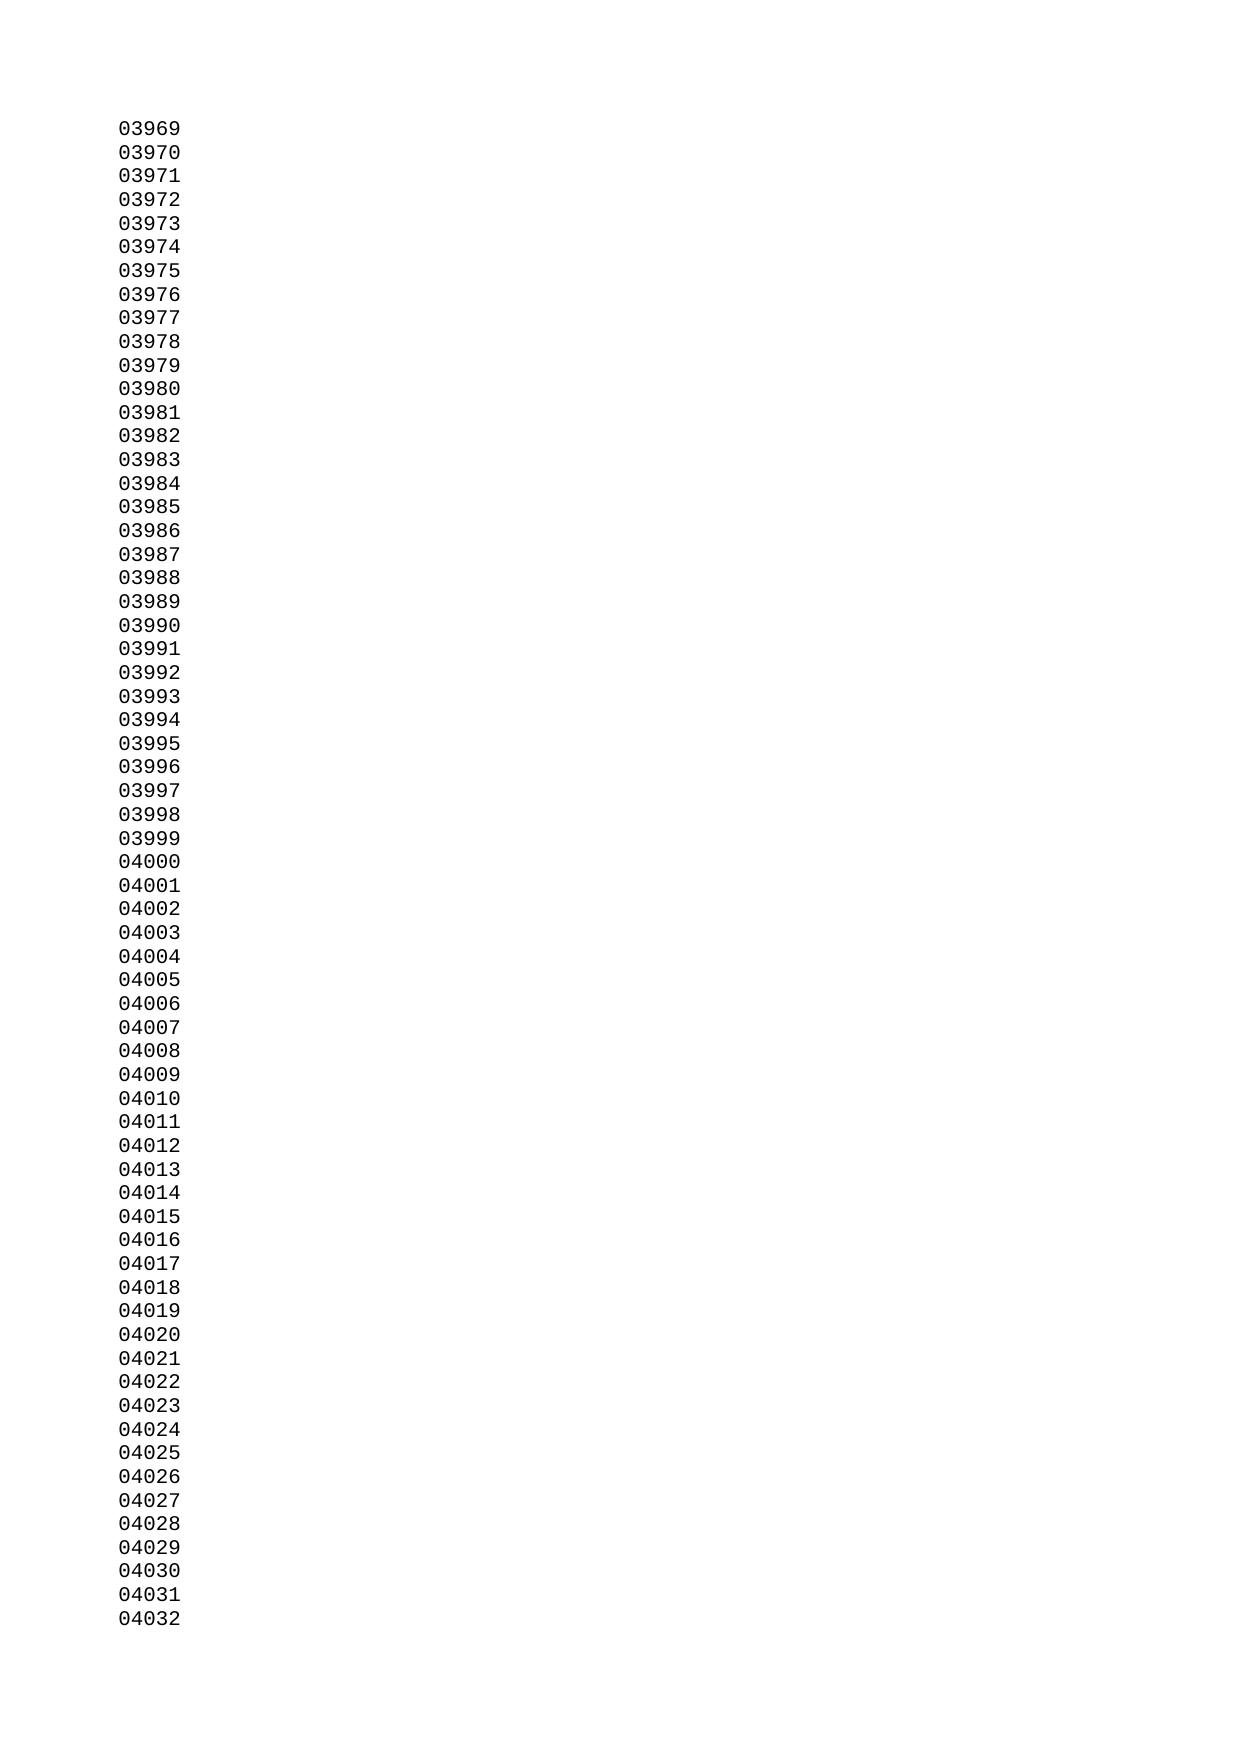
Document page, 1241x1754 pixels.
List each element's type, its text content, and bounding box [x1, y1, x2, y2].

text 04009 [118, 1064, 1122, 1088]
text 03989 [118, 591, 1122, 615]
text 03993 [118, 686, 1122, 709]
text 03998 [118, 804, 1122, 827]
text 04012 [118, 1135, 1122, 1158]
text 04001 [118, 875, 1122, 898]
text 04016 [118, 1229, 1122, 1253]
text 03985 [118, 496, 1122, 520]
text 03999 [118, 827, 1122, 851]
text 04006 [118, 993, 1122, 1017]
text 03996 [118, 757, 1122, 780]
text 04022 [118, 1371, 1122, 1395]
text 04003 [118, 922, 1122, 946]
text 03983 [118, 449, 1122, 473]
text 03969 [118, 118, 1122, 142]
text 03988 [118, 567, 1122, 591]
text 03992 [118, 662, 1122, 686]
text 03982 [118, 426, 1122, 449]
text 04029 [118, 1537, 1122, 1561]
text 04031 [118, 1584, 1122, 1608]
text 03972 [118, 189, 1122, 213]
text 04007 [118, 1017, 1122, 1040]
text 03976 [118, 284, 1122, 307]
text 03975 [118, 260, 1122, 284]
text 04024 [118, 1419, 1122, 1442]
text 04032 [118, 1608, 1122, 1631]
text 03978 [118, 331, 1122, 354]
text 04020 [118, 1324, 1122, 1348]
text 03995 [118, 733, 1122, 757]
text 04004 [118, 946, 1122, 969]
text 04005 [118, 969, 1122, 993]
text 04023 [118, 1395, 1122, 1419]
text 04002 [118, 898, 1122, 922]
text 03997 [118, 780, 1122, 804]
text 03984 [118, 473, 1122, 496]
text 04028 [118, 1513, 1122, 1537]
text 03991 [118, 638, 1122, 662]
text 03994 [118, 709, 1122, 733]
text 04000 [118, 851, 1122, 875]
text 03987 [118, 544, 1122, 567]
text 04011 [118, 1111, 1122, 1135]
text 04013 [118, 1158, 1122, 1182]
text 04014 [118, 1182, 1122, 1206]
text 03971 [118, 165, 1122, 189]
text 04027 [118, 1489, 1122, 1513]
text 04017 [118, 1253, 1122, 1277]
text 03980 [118, 378, 1122, 402]
text 04010 [118, 1088, 1122, 1111]
text 03990 [118, 615, 1122, 638]
text 04030 [118, 1561, 1122, 1584]
text 04019 [118, 1300, 1122, 1324]
text 03981 [118, 402, 1122, 426]
text 03986 [118, 520, 1122, 544]
text 03974 [118, 236, 1122, 260]
text 04026 [118, 1466, 1122, 1489]
text 04008 [118, 1040, 1122, 1064]
text 03979 [118, 354, 1122, 378]
text 04018 [118, 1277, 1122, 1300]
text 03973 [118, 213, 1122, 236]
text 04021 [118, 1348, 1122, 1371]
text 04015 [118, 1206, 1122, 1229]
text 04025 [118, 1442, 1122, 1466]
text 03970 [118, 142, 1122, 165]
text 03977 [118, 307, 1122, 331]
